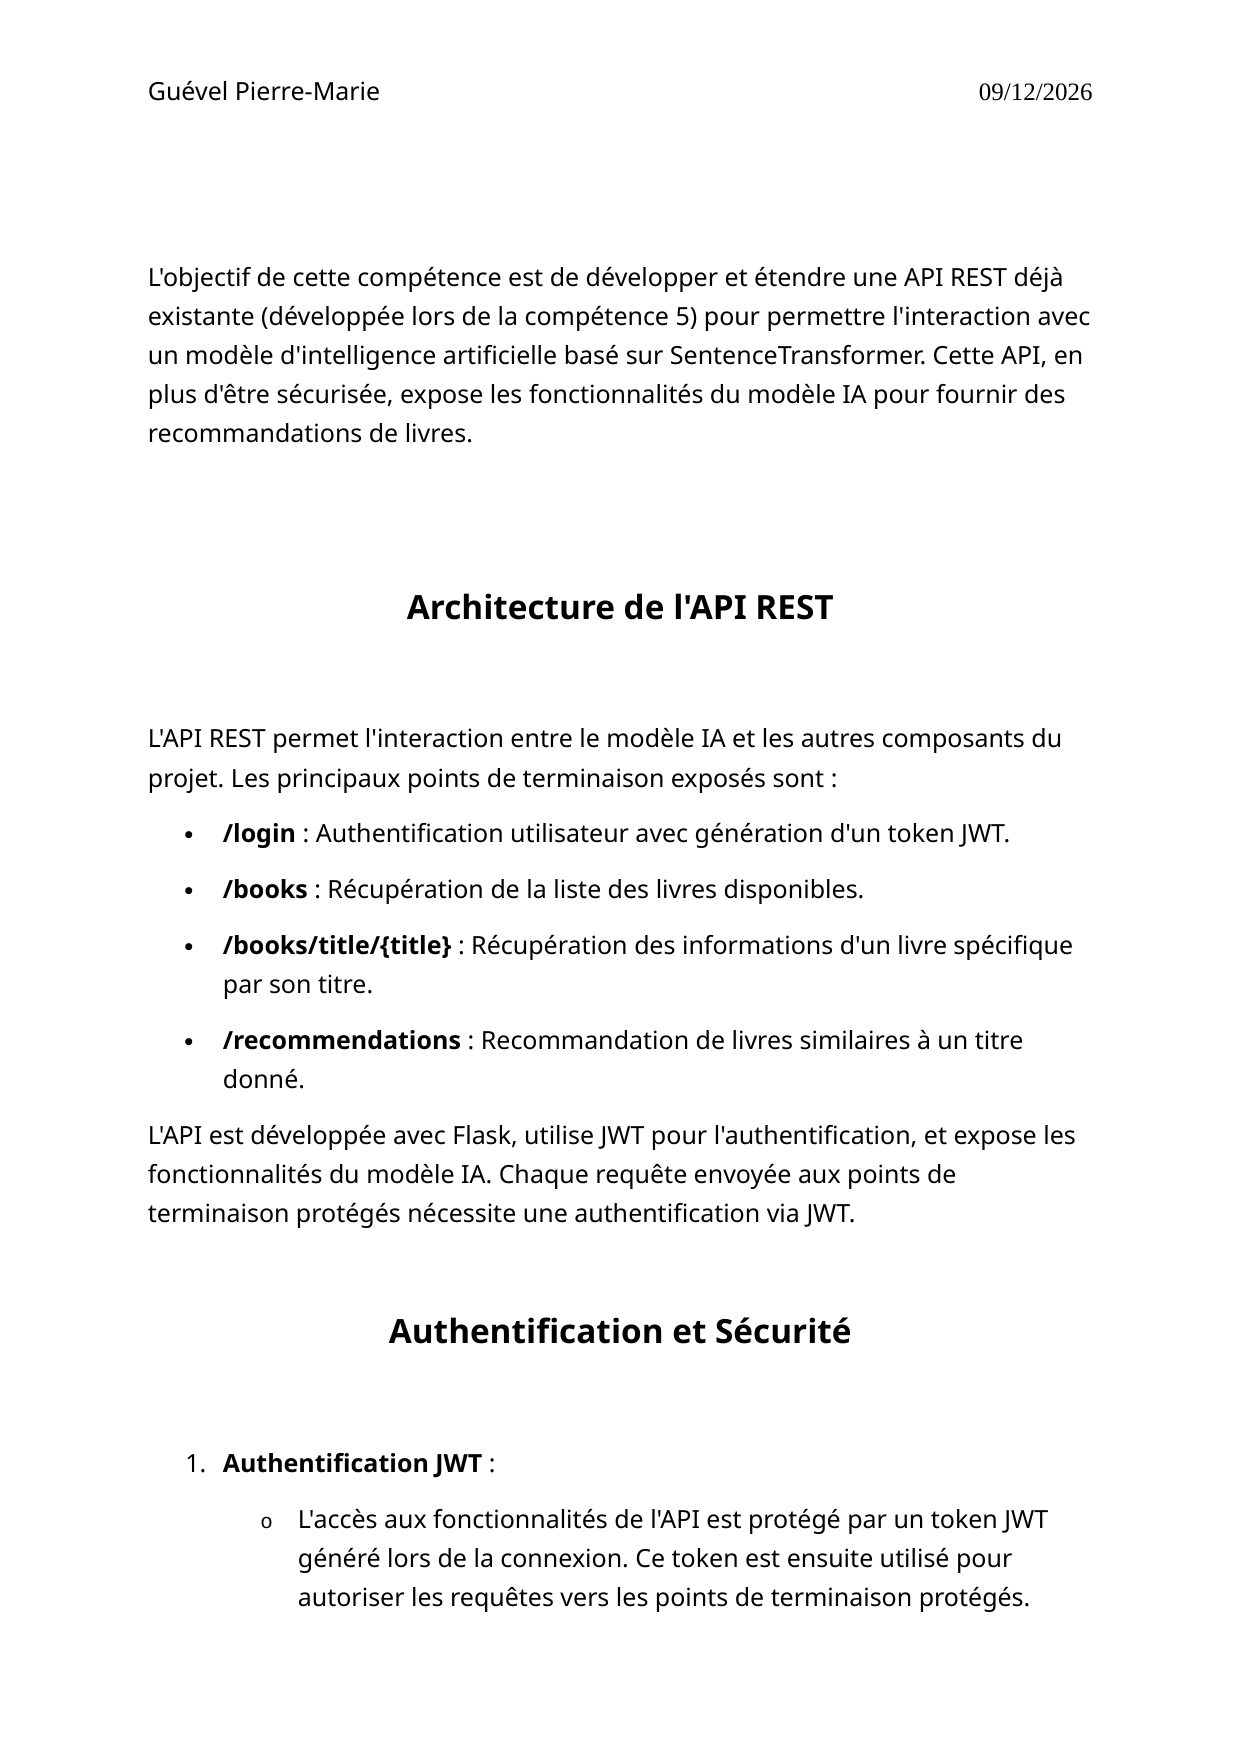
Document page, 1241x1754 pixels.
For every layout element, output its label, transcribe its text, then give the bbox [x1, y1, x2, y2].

list Authentification JWT : [185, 1446, 1093, 1479]
list /books : Récupération de la liste des livres disponibles. [185, 872, 1093, 906]
text L'API est développée avec Flask, utilise JWT pour l'authentification, et expose les fonctionnalités du modèle IA. Chaque requête envoyée aux points de terminaison protégés nécessite une authentification via JWT. [148, 1118, 1093, 1230]
text L'API REST permet l'interaction entre le modèle IA et les autres composants du projet. Les principaux points de terminaison exposés sont : [148, 721, 1093, 794]
list /recommendations : Recommandation de livres similaires à un titre donné. [185, 1023, 1093, 1096]
list /login : Authentification utilisateur avec génération d'un token JWT. [185, 816, 1093, 850]
text L'objectif de cette compétence est de développer et étendre une API REST déjà existante (développée lors de la compétence 5) pour permettre l'interaction avec un modèle d'intelligence artificielle basé sur SentenceTransformer. Cette API, en plus d'être sécurisée, expose les fonctionnalités du modèle IA pour fournir des recommandations de livres. [148, 259, 1093, 450]
text Authentification et Sécurité [148, 1308, 1093, 1353]
list /books/title/{title} : Récupération des informations d'un livre spécifique par son titre. [185, 928, 1093, 1001]
list L'accès aux fonctionnalités de l'API est protégé par un token JWT généré lors de la connexion. Ce token est ensuite utilisé pour autoriser les requêtes vers les points de terminaison protégés. [260, 1501, 1093, 1614]
text Architecture de l'API REST [148, 583, 1093, 629]
